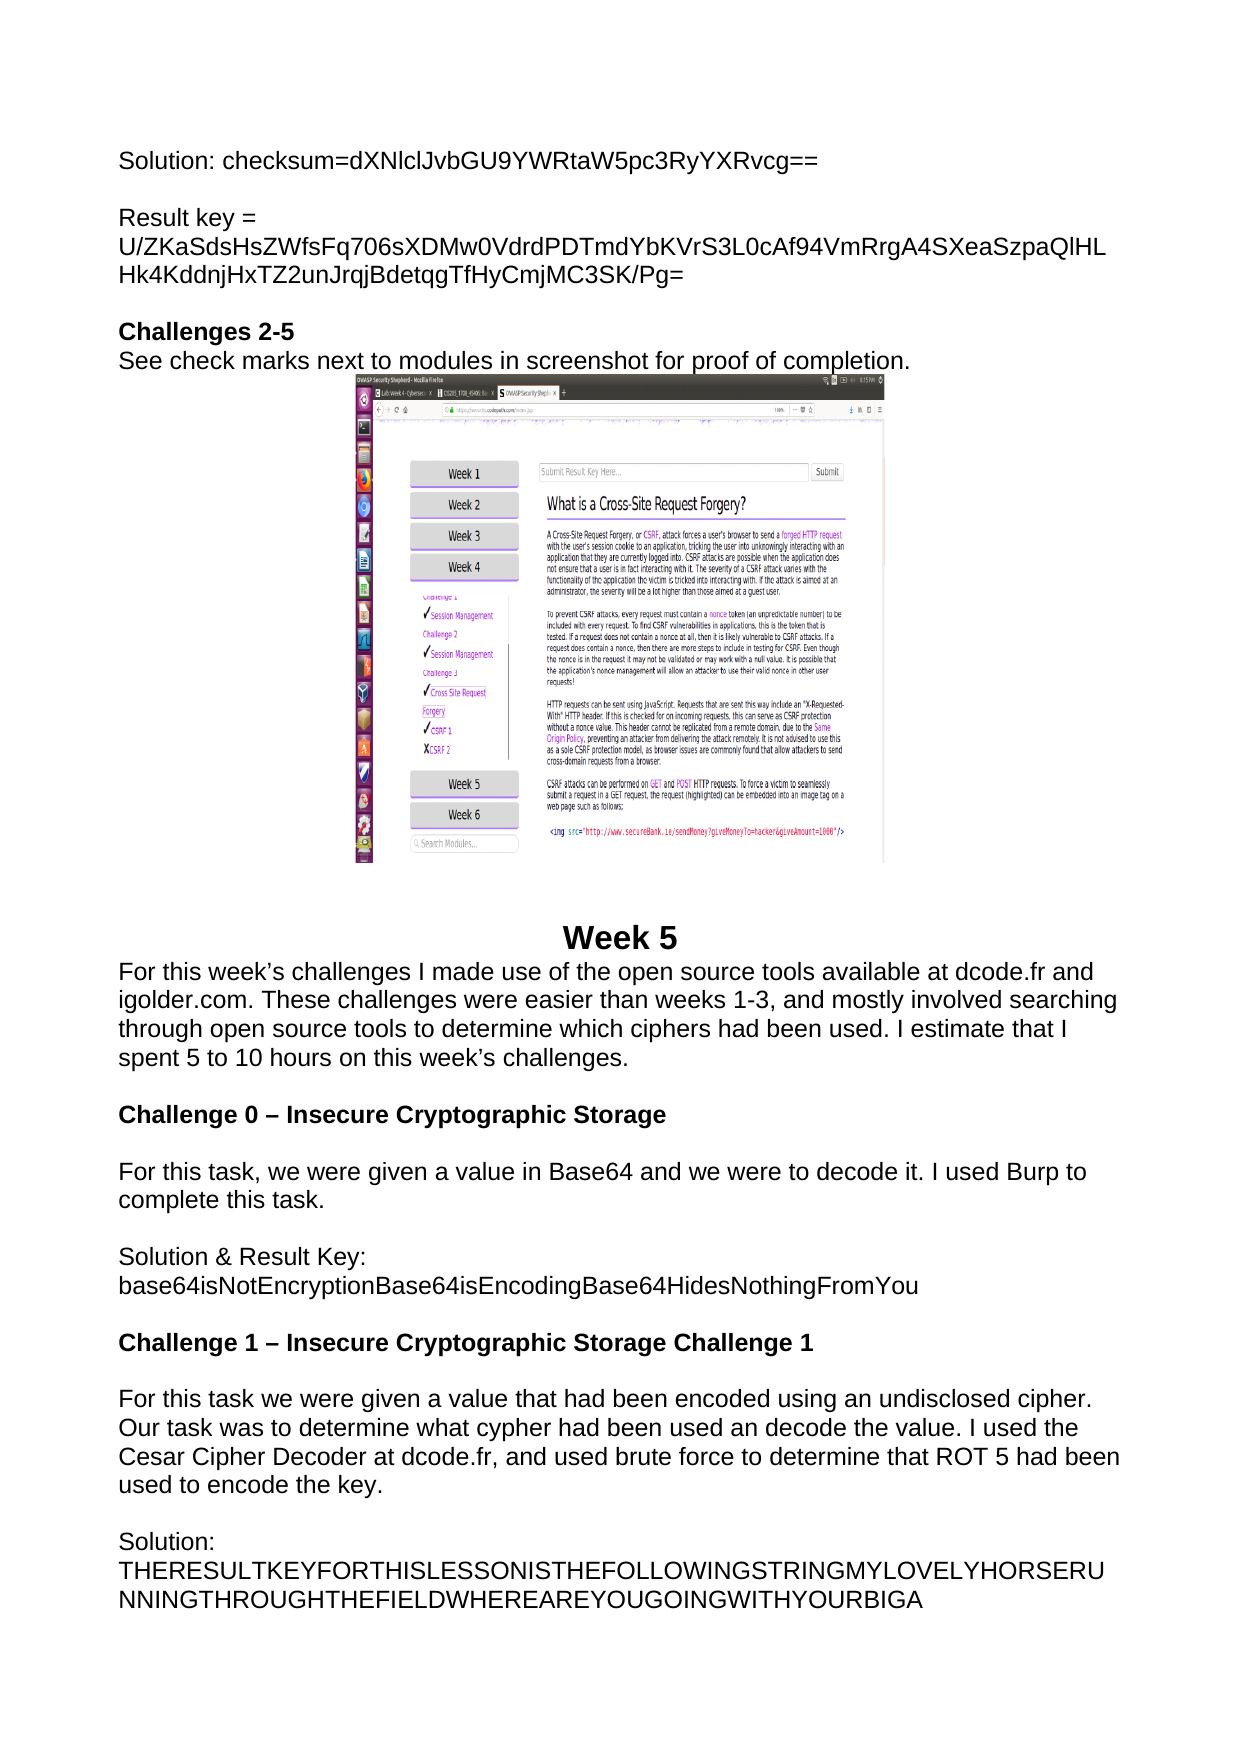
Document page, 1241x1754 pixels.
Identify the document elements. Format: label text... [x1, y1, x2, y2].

text Week 5 [118, 918, 1122, 957]
text See check marks next to modules in screenshot for proof of completion. [118, 346, 1122, 375]
text Solution: checksum=dXNlclJvbGU9YWRtaW5pc3RyYXRvcg== [118, 146, 1122, 175]
text Challenges 2-5 [118, 317, 1122, 346]
text For this task, we were given a value in Base64 and we were to decode it. I used Burp to complete this task. [118, 1156, 1122, 1214]
text For this task we were given a value that had been encoded using an undisclosed cipher. Our task was to determine what cypher had been used an decode the value. I used the Cesar Cipher Decoder at dcode.fr, and used brute force to determine that ROT 5 had been used to encode the key. [118, 1384, 1122, 1499]
text Solution: THERESULTKEYFORTHISLESSONISTHEFOLLOWINGSTRINGMYLOVELYHORSERUNNINGTHROUGHTHEFIELDWHEREAREYOUGOINGWITHYOURBIGA [118, 1527, 1122, 1613]
text Solution & Result Key: base64isNotEncryptionBase64isEncodingBase64HidesNothingFromYou [118, 1242, 1122, 1299]
text For this week’s challenges I made use of the open source tools available at dcode.fr and igolder.com. These challenges were easier than weeks 1-3, and mostly involved searching through open source tools to determine which ciphers had been used. I estimate that I spent 5 to 10 hours on this week’s challenges. [118, 957, 1122, 1072]
text Result key = U/ZKaSdsHsZWfsFq706sXDMw0VdrdPDTmdYbKVrS3L0cAf94VmRrgA4SXeaSzpaQlHLHk4KddnjHxTZ2unJrqjBdetqgTfHyCmjMC3SK/Pg= [118, 203, 1122, 289]
text Challenge 1 – Insecure Cryptographic Storage Challenge 1 [118, 1327, 1122, 1356]
text Challenge 0 – Insecure Cryptographic Storage [118, 1100, 1122, 1128]
